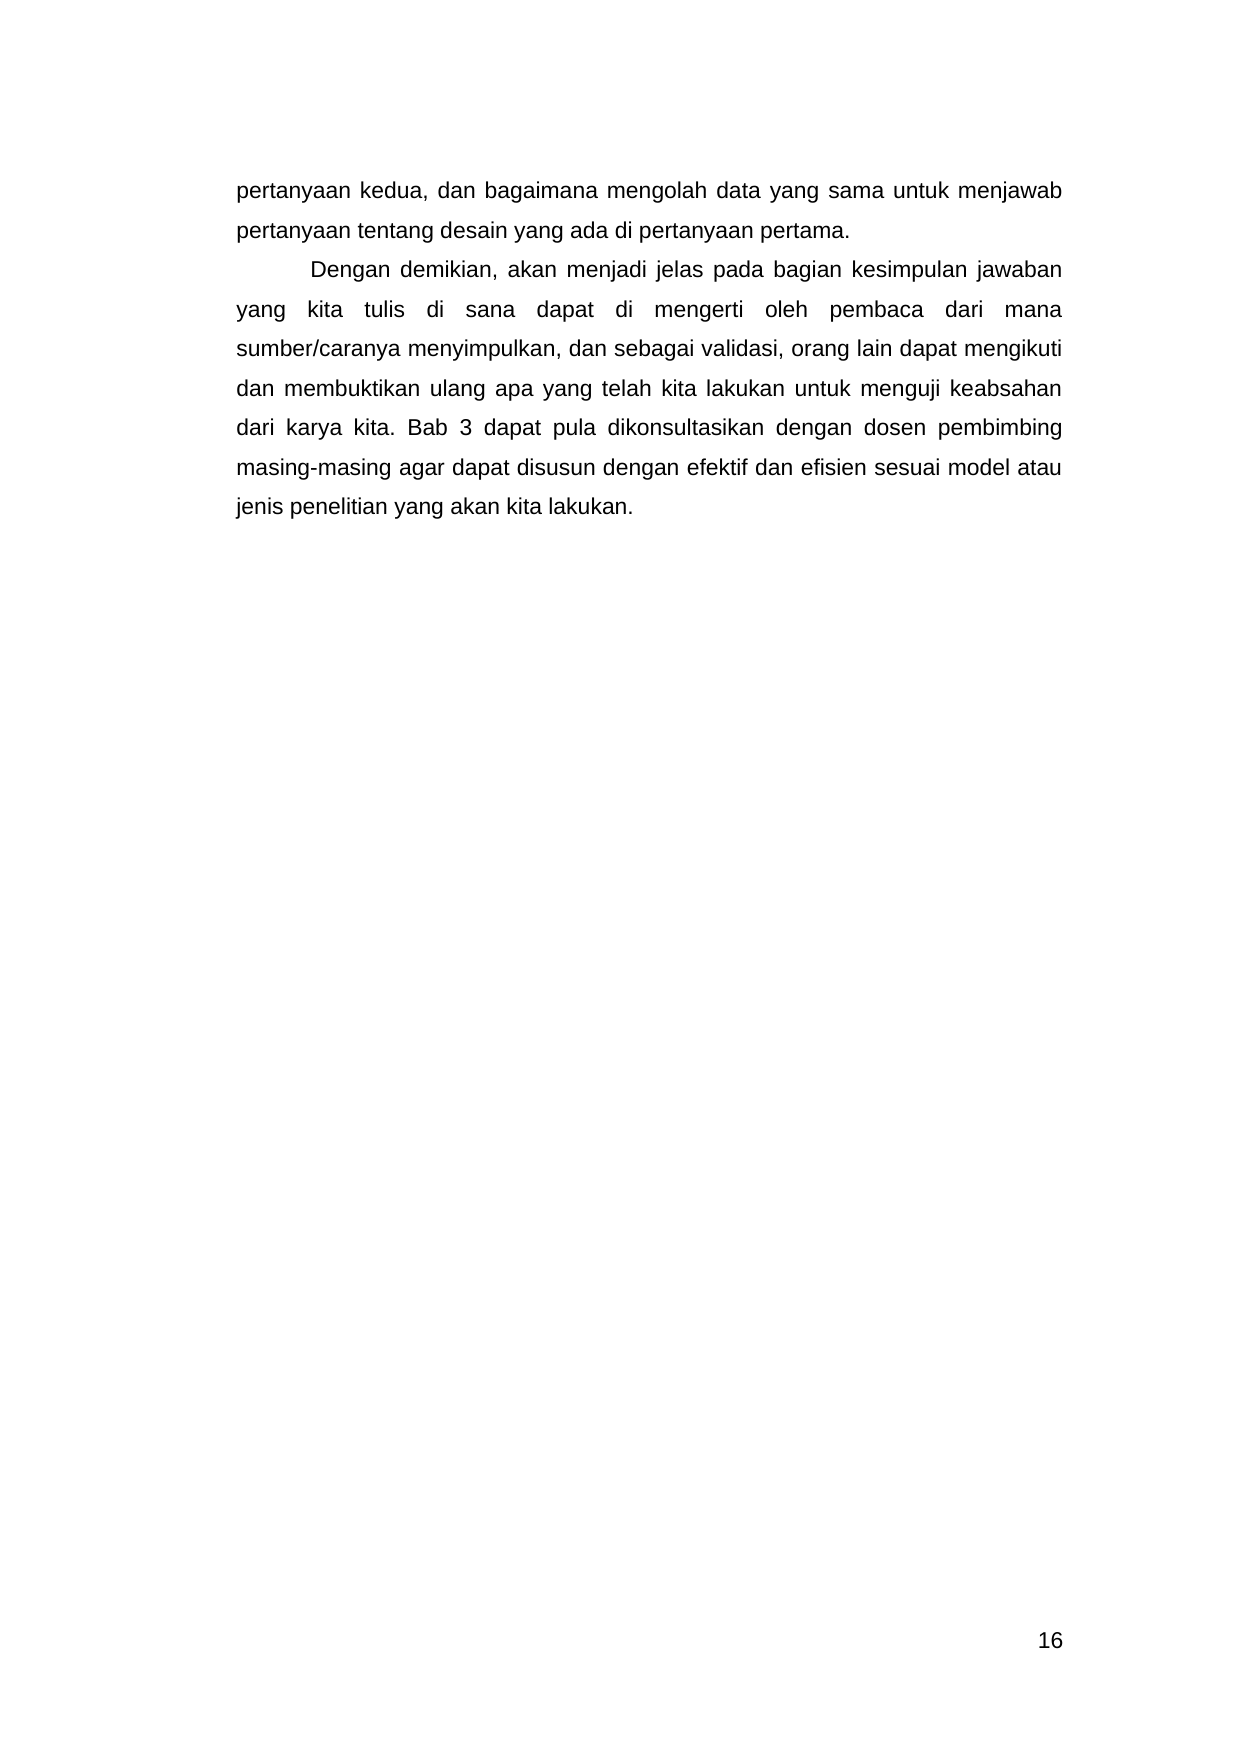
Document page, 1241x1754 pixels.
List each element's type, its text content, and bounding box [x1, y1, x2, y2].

text pertanyaan kedua, dan bagaimana mengolah data yang sama untuk menjawab pertanyaan tentang desain yang ada di pertanyaan pertama. [236, 177, 1063, 243]
text Dengan demikian, akan menjadi jelas pada bagian kesimpulan jawaban yang kita tulis di sana dapat di mengerti oleh pembaca dari mana sumber/caranya menyimpulkan, dan sebagai validasi, orang lain dapat mengikuti dan membuktikan ulang apa yang telah kita lakukan untuk menguji keabsahan dari karya kita. Bab 3 dapat pula dikonsultasikan dengan dosen pembimbing masing-masing agar dapat disusun dengan efektif dan efisien sesuai model atau jenis penelitian yang akan kita lakukan. [236, 256, 1063, 519]
